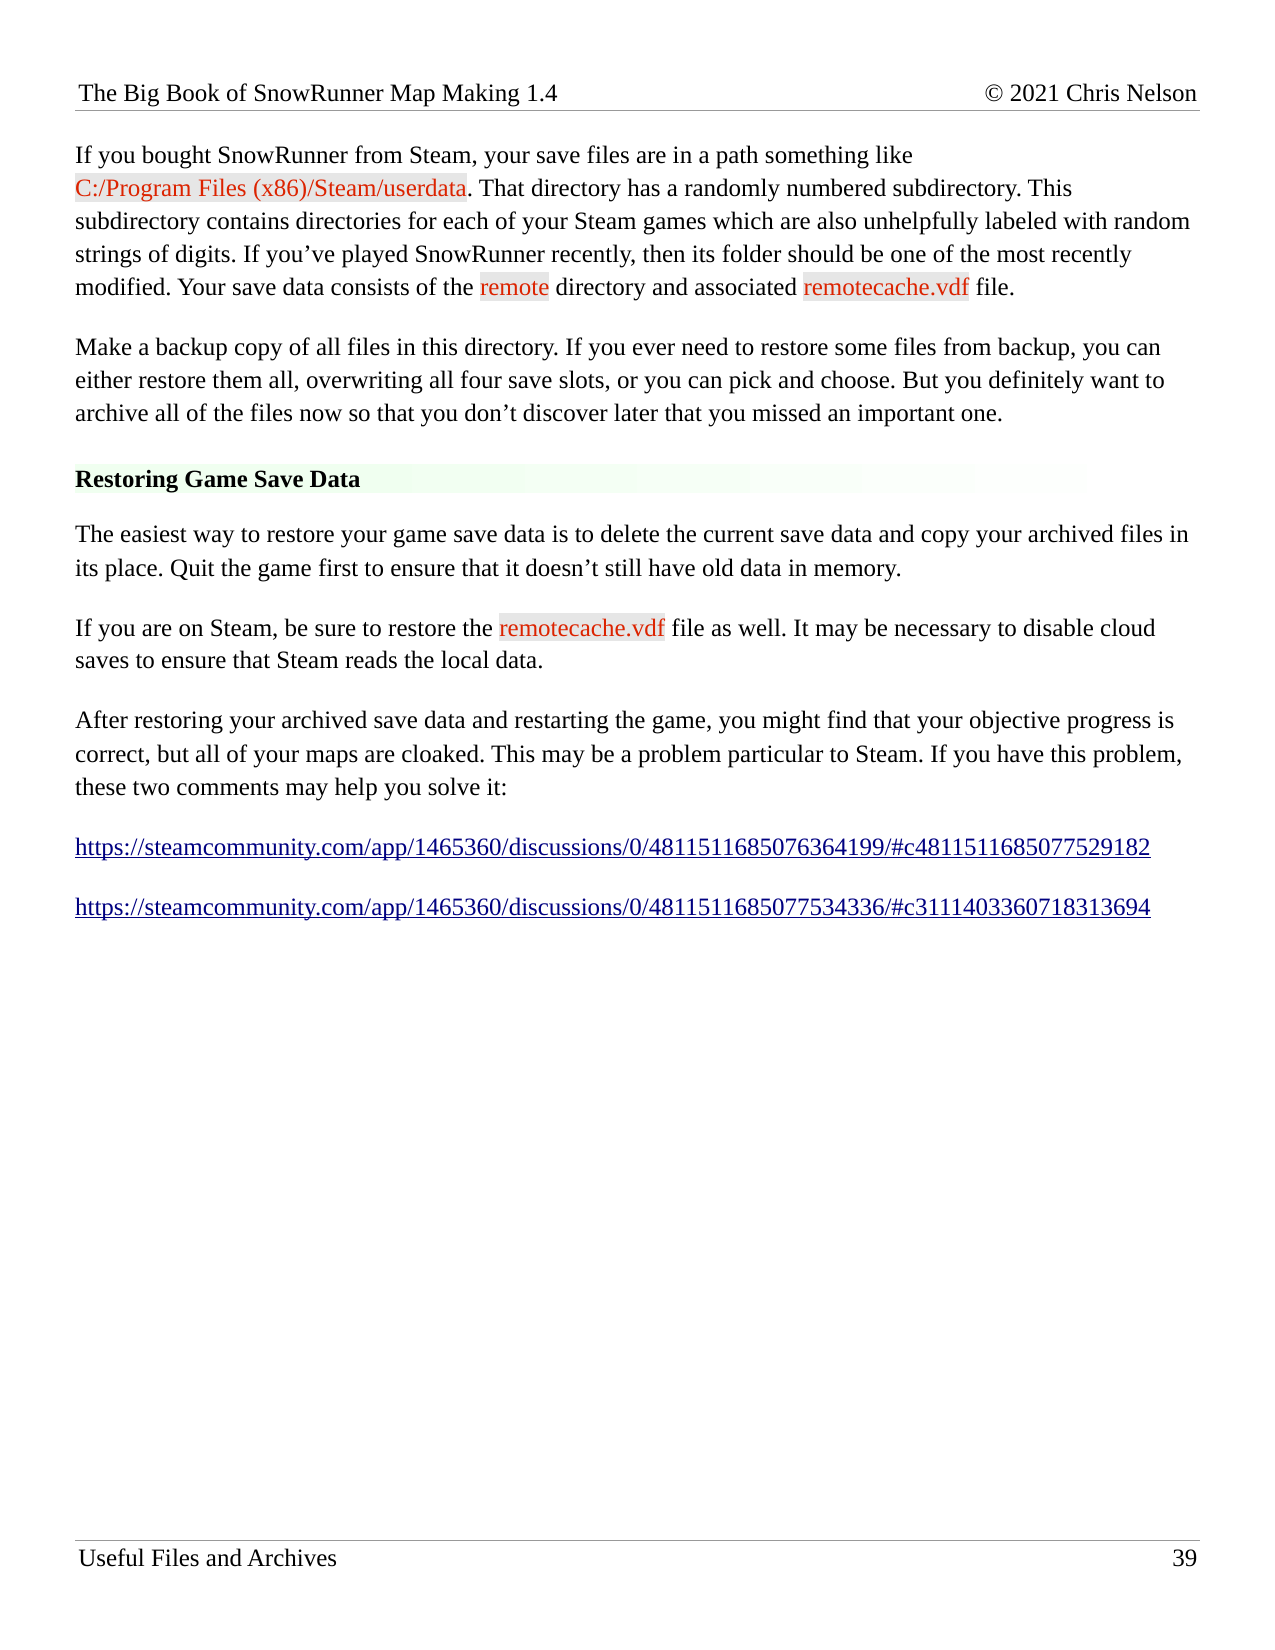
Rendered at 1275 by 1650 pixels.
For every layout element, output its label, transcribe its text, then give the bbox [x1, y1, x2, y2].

text The easiest way to restore your game save data is to delete the current save data and copy your archived files in its place. Quit the game first to ensure that it doesn’t still have old data in memory. [75, 519, 1200, 581]
text If you bought SnowRunner from Steam, your save files are in a path something like C:/Program Files (x86)/Steam/userdata. That directory has a randomly numbered subdirectory. This subdirectory contains directories for each of your Steam games which are also unhelpfully labeled with random strings of digits. If you’ve played SnowRunner recently, then its folder should be one of the most recently modified. Your save data consists of the remote directory and associated remotecache.vdf file. [75, 140, 1200, 301]
text https://steamcommunity.com/app/1465360/discussions/0/4811511685077534336/#c3111403360718313694 [75, 892, 1200, 920]
subtitle Restoring Game Save Data [75, 464, 1200, 493]
text If you are on Steam, be sure to restore the remotecache.vdf file as well. It may be necessary to disable cloud saves to ensure that Steam reads the local data. [75, 613, 1200, 674]
text After restoring your archived save data and restarting the game, you might find that your objective progress is correct, but all of your maps are cloaked. This may be a problem particular to Steam. If you have this problem, these two comments may help you solve it: [75, 706, 1200, 800]
text Make a backup copy of all files in this directory. If you ever need to restore some files from backup, you can either restore them all, overwriting all four save slots, or you can pick and choose. But you definitely want to archive all of the files now so that you don’t discover later that you missed an important one. [75, 332, 1200, 427]
text https://steamcommunity.com/app/1465360/discussions/0/4811511685076364199/#c4811511685077529182 [75, 832, 1200, 860]
